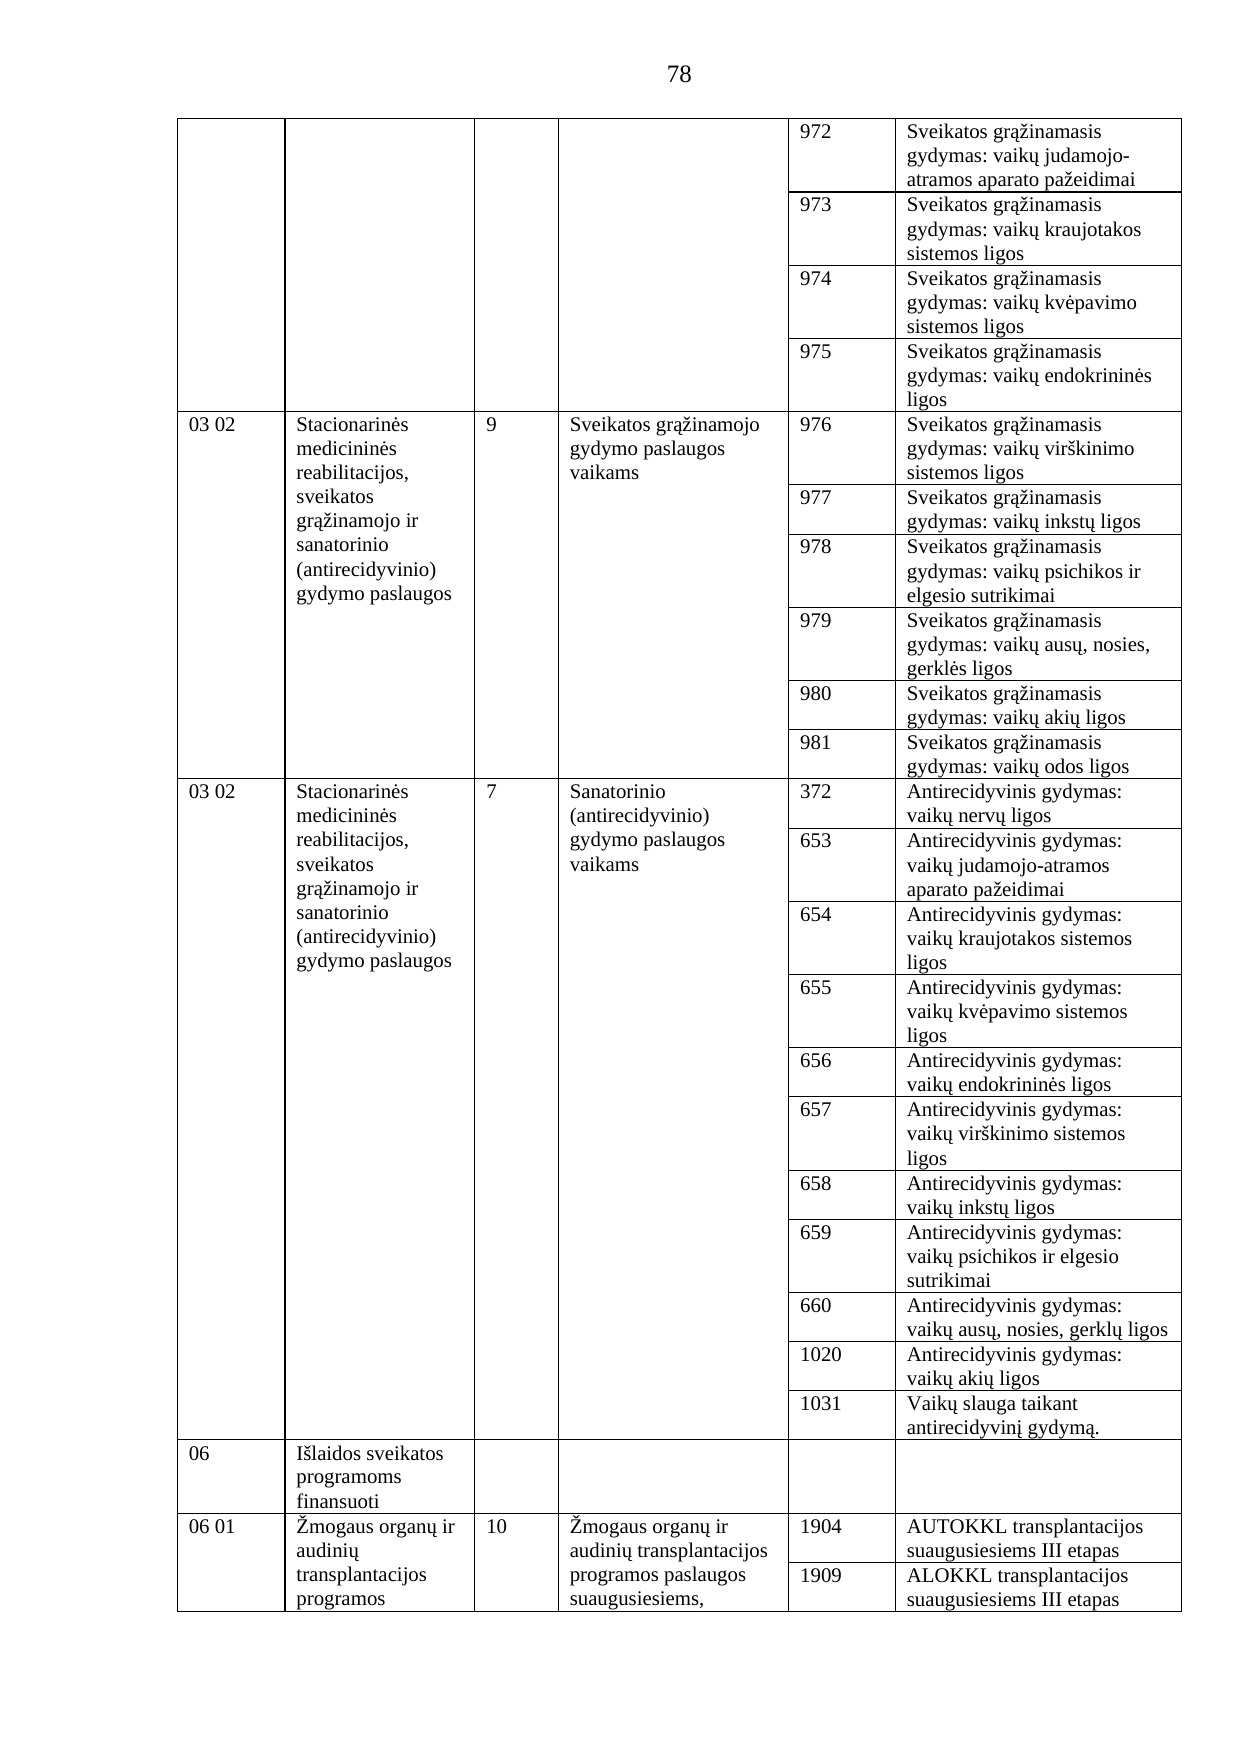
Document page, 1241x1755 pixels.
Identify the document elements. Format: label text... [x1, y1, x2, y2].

table_cell Vaikų slauga taikant antirecidyvinį gydymą. [896, 1391, 1181, 1439]
table_cell Antirecidyvinis gydymas: vaikų psichikos ir elgesio sutrikimai [896, 1220, 1181, 1292]
table_cell [475, 119, 558, 411]
table_cell [475, 1440, 558, 1513]
table_cell 977 [789, 485, 895, 533]
table_cell Sveikatos grąžinamasis gydymas: vaikų endokrininės ligos [896, 339, 1181, 411]
table_cell [559, 119, 788, 411]
table_cell [178, 119, 284, 411]
table_cell Antirecidyvinis gydymas: vaikų ausų, nosies, gerklų ligos [896, 1293, 1181, 1341]
table_cell Antirecidyvinis gydymas: vaikų virškinimo sistemos ligos [896, 1097, 1181, 1169]
table_cell Sveikatos grąžinamasis gydymas: vaikų ausų, nosies, gerklės ligos [896, 608, 1181, 680]
table_cell AUTOKKL transplantacijos suaugusiesiems III etapas [896, 1514, 1181, 1562]
table_cell 972 [789, 119, 895, 191]
table_cell [559, 1440, 788, 1513]
table_cell Stacionarinės medicininės reabilitacijos, sveikatos grąžinamojo ir sanatorinio (antirecidyvinio) gydymo paslaugos [286, 412, 474, 778]
table_cell 981 [789, 730, 895, 778]
table_cell 7 [475, 779, 558, 1439]
table_cell 973 [789, 193, 895, 264]
table_cell 979 [789, 608, 895, 680]
table_cell 976 [789, 412, 895, 484]
table_cell Antirecidyvinis gydymas: vaikų nervų ligos [896, 779, 1181, 827]
table_cell [789, 1440, 895, 1513]
table_cell Antirecidyvinis gydymas: vaikų endokrininės ligos [896, 1048, 1181, 1096]
table_cell Žmogaus organų ir audinių transplantacijos programos [286, 1514, 474, 1611]
table_cell Sveikatos grąžinamasis gydymas: vaikų kraujotakos sistemos ligos [896, 193, 1181, 264]
table_cell Sveikatos grąžinamasis gydymas: vaikų virškinimo sistemos ligos [896, 412, 1181, 484]
table_cell [896, 1440, 1181, 1513]
table_cell 06 [178, 1440, 284, 1513]
table_cell 660 [789, 1293, 895, 1341]
table_cell Sanatorinio (antirecidyvinio) gydymo paslaugos vaikams [559, 779, 788, 1439]
table_cell Sveikatos grąžinamasis gydymas: vaikų inkstų ligos [896, 485, 1181, 533]
table_cell 658 [789, 1171, 895, 1219]
table_cell 653 [789, 829, 895, 901]
table_cell Sveikatos grąžinamasis gydymas: vaikų akių ligos [896, 681, 1181, 729]
table_cell Antirecidyvinis gydymas: vaikų judamojo-atramos aparato pažeidimai [896, 829, 1181, 901]
table_cell ALOKKL transplantacijos suaugusiesiems III etapas [896, 1563, 1181, 1611]
table_cell Antirecidyvinis gydymas: vaikų inkstų ligos [896, 1171, 1181, 1219]
table_cell Antirecidyvinis gydymas: vaikų akių ligos [896, 1342, 1181, 1390]
table_cell 654 [789, 902, 895, 974]
table_cell 980 [789, 681, 895, 729]
table_cell Žmogaus organų ir audinių transplantacijos programos paslaugos suaugusiesiems, [559, 1514, 788, 1611]
table_cell 974 [789, 266, 895, 338]
table_cell Antirecidyvinis gydymas: vaikų kraujotakos sistemos ligos [896, 902, 1181, 974]
table_cell 975 [789, 339, 895, 411]
table_cell Sveikatos grąžinamasis gydymas: vaikų psichikos ir elgesio sutrikimai [896, 535, 1181, 607]
table_cell 10 [475, 1514, 558, 1611]
table_cell 1031 [789, 1391, 895, 1439]
table_cell 1020 [789, 1342, 895, 1390]
table_cell 659 [789, 1220, 895, 1292]
table_cell Sveikatos grąžinamasis gydymas: vaikų odos ligos [896, 730, 1181, 778]
table_cell Sveikatos grąžinamojo gydymo paslaugos vaikams [559, 412, 788, 778]
table_cell 03 02 [178, 779, 284, 1439]
table_cell 1904 [789, 1514, 895, 1562]
table_cell 656 [789, 1048, 895, 1096]
table_cell 657 [789, 1097, 895, 1169]
table_cell Sveikatos grąžinamasis gydymas: vaikų judamojo-atramos aparato pažeidimai [896, 119, 1181, 191]
table_cell 1909 [789, 1563, 895, 1611]
table_cell Stacionarinės medicininės reabilitacijos, sveikatos grąžinamojo ir sanatorinio (antirecidyvinio) gydymo paslaugos [286, 779, 474, 1439]
table_cell Sveikatos grąžinamasis gydymas: vaikų kvėpavimo sistemos ligos [896, 266, 1181, 338]
table_cell 372 [789, 779, 895, 827]
table_cell [286, 119, 474, 411]
table_cell 978 [789, 535, 895, 607]
table_cell Išlaidos sveikatos programoms finansuoti [286, 1440, 474, 1513]
table_cell 06 01 [178, 1514, 284, 1611]
table_cell 9 [475, 412, 558, 778]
table_cell 03 02 [178, 412, 284, 778]
table_cell Antirecidyvinis gydymas: vaikų kvėpavimo sistemos ligos [896, 975, 1181, 1047]
table_cell 655 [789, 975, 895, 1047]
